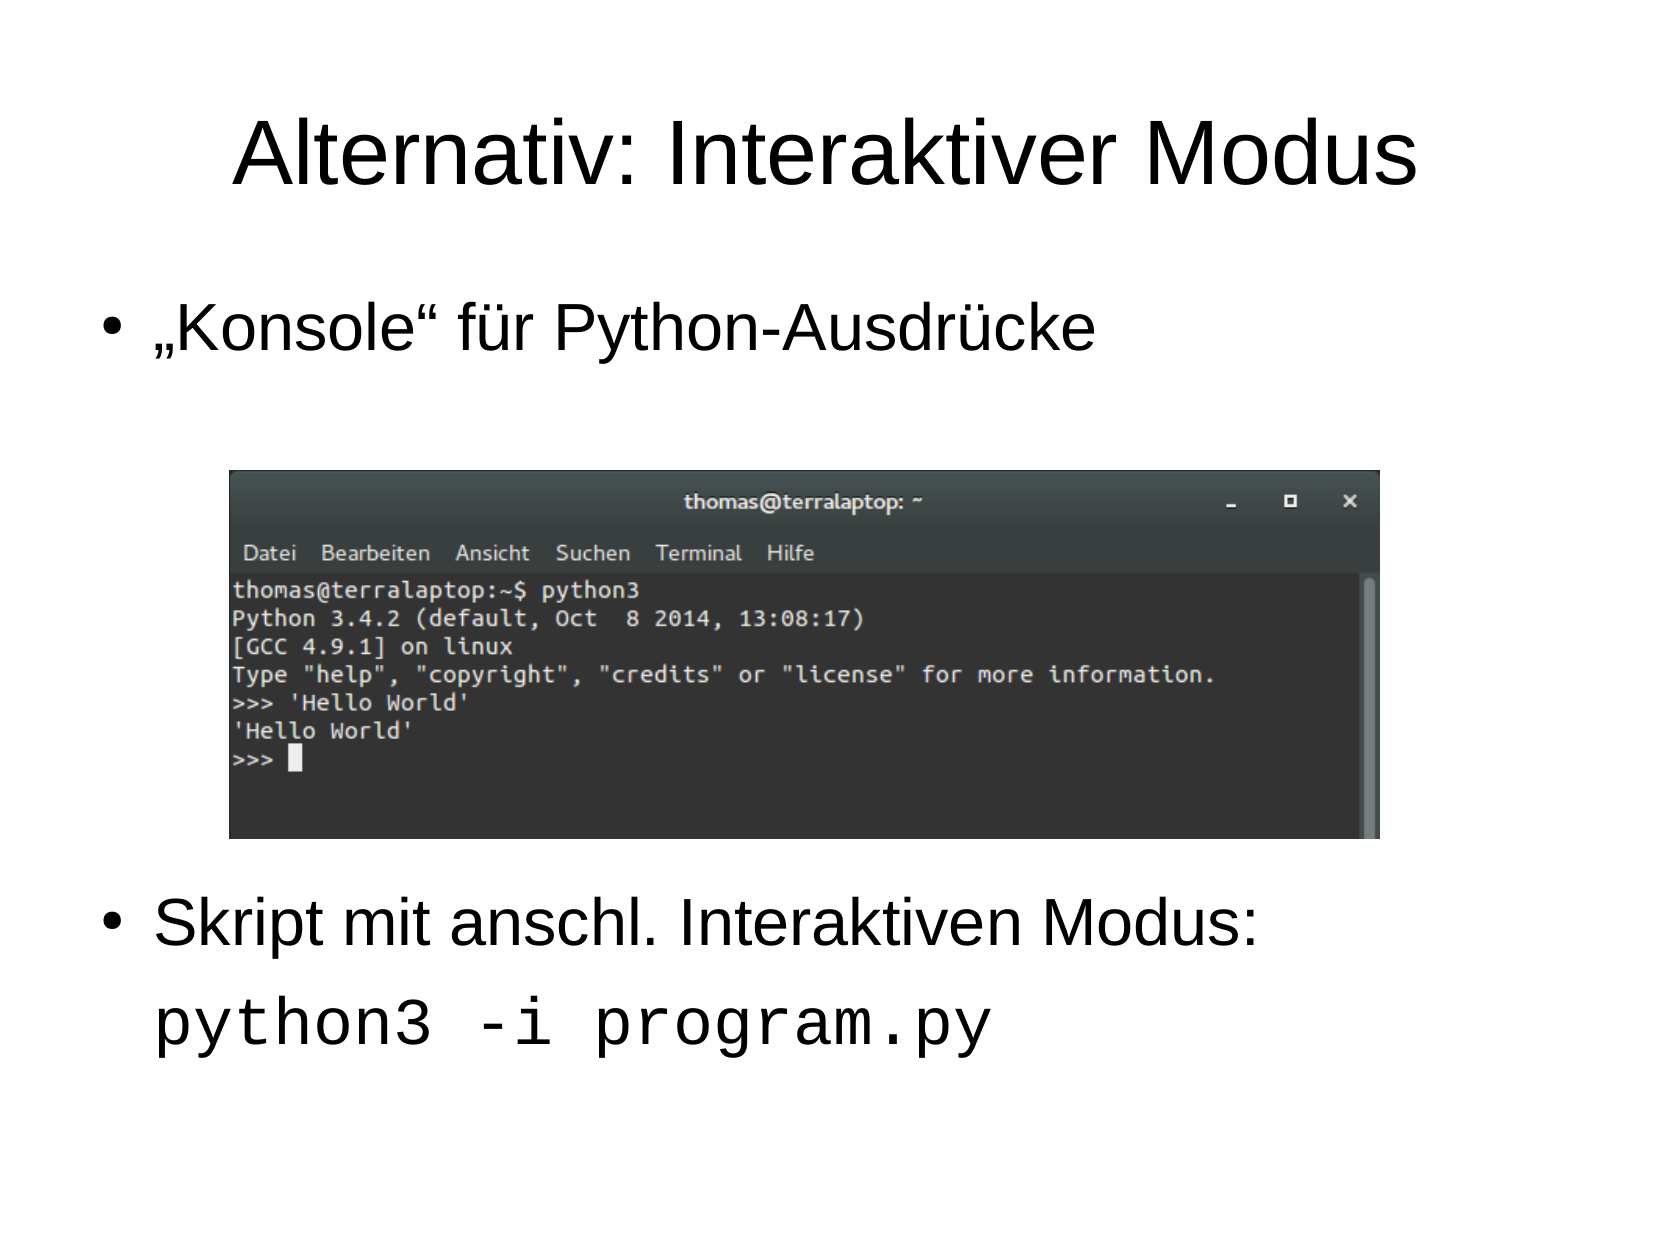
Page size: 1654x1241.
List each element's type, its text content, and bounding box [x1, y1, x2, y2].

list Skript mit anschl. Interaktiven Modus: python3 -i program.py [82, 885, 1571, 1229]
title Alternativ: Interaktiver Modus [82, 49, 1571, 257]
list „Konsole“ für Python-Ausdrücke [82, 290, 1571, 497]
picture [229, 470, 1380, 839]
